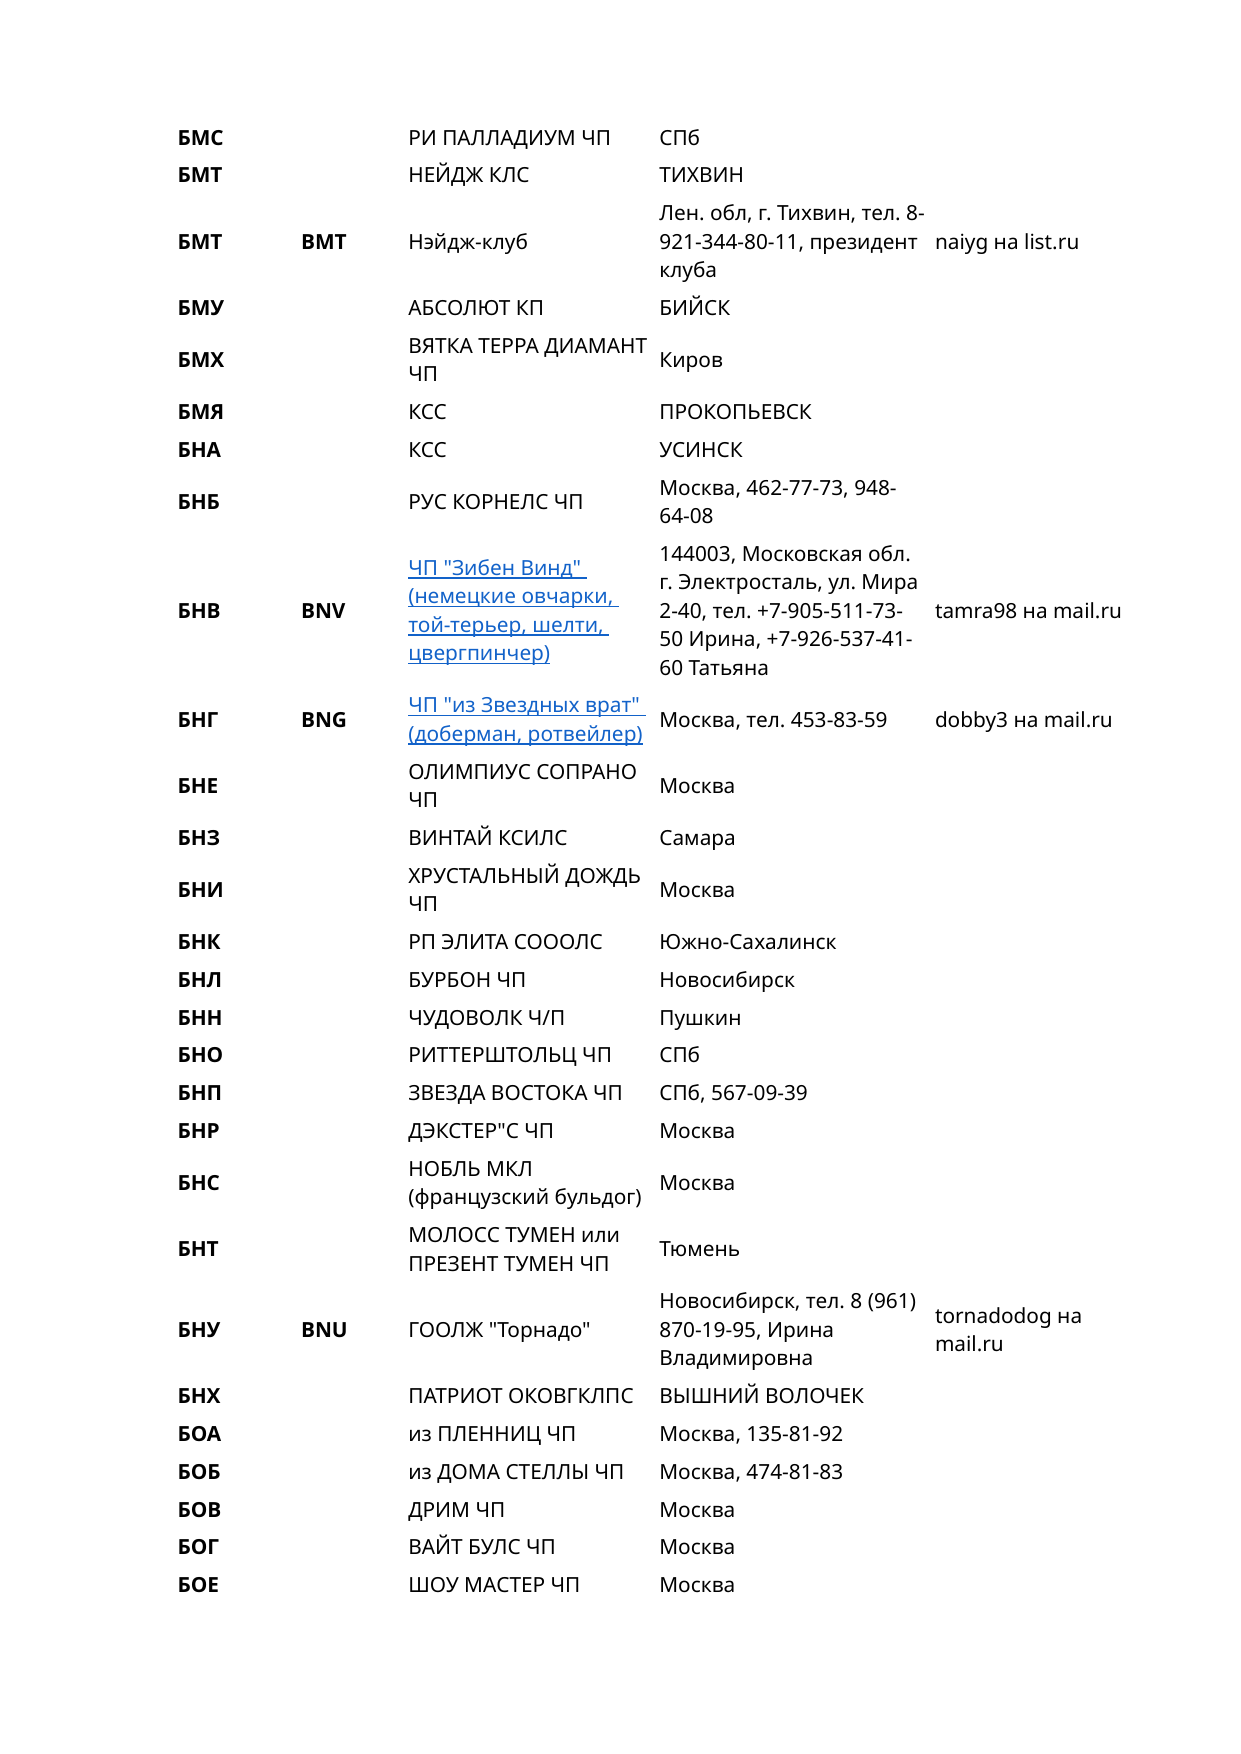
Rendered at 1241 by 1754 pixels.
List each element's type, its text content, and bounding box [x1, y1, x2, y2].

table_cell [296, 1149, 403, 1216]
table_cell ПАТРИОТ ОКОВГКЛПС [404, 1377, 654, 1414]
table_cell Москва [654, 1149, 930, 1216]
table_cell ВЫШНИЙ ВОЛОЧЕК [654, 1377, 930, 1414]
table_cell Москва [654, 1566, 930, 1603]
table_cell [930, 1074, 1156, 1112]
table_cell [296, 1414, 403, 1452]
table_cell Киров [654, 326, 930, 392]
table_cell БОГ [173, 1528, 296, 1566]
table_cell naiyg на list.ru [930, 194, 1156, 288]
table_cell [296, 923, 403, 960]
table_cell Пушкин [654, 998, 930, 1036]
table_cell РИТТЕРШТОЛЬЦ ЧП [404, 1036, 654, 1074]
table_cell [296, 1566, 403, 1603]
table_cell БОЕ [173, 1566, 296, 1603]
table_cell ВЯТКА ТЕРРА ДИАМАНТ ЧП [404, 326, 654, 392]
table_cell BMT [296, 194, 403, 288]
table_cell Нэйдж-клуб [404, 194, 654, 288]
table_cell БМТ [173, 156, 296, 194]
table_cell [296, 326, 403, 392]
table_cell БНВ [173, 534, 296, 686]
table_cell [930, 998, 1156, 1036]
table_cell КСС [404, 430, 654, 468]
table_cell БОБ [173, 1452, 296, 1490]
table_cell из ПЛЕННИЦ ЧП [404, 1414, 654, 1452]
table_cell Москва [654, 1112, 930, 1149]
table_cell СПб [654, 118, 930, 156]
table_cell [930, 1377, 1156, 1414]
table_cell Лен. обл, г. Тихвин, тел. 8-921-344-80-11, президент клуба [654, 194, 930, 288]
table_cell БОВ [173, 1490, 296, 1528]
table_cell ВИНТАЙ КСИЛС [404, 819, 654, 856]
table_cell [296, 1036, 403, 1074]
table_cell БНП [173, 1074, 296, 1112]
table_cell [930, 752, 1156, 818]
table_cell БНК [173, 923, 296, 960]
table_cell [296, 1528, 403, 1566]
table_cell Москва [654, 752, 930, 818]
table_cell ГООЛЖ "Торнадо" [404, 1282, 654, 1377]
table_cell [930, 289, 1156, 326]
table_cell БНЛ [173, 960, 296, 998]
table_cell БМЯ [173, 393, 296, 430]
table_cell Москва [654, 856, 930, 922]
table_cell ХРУСТАЛЬНЫЙ ДОЖДЬ ЧП [404, 856, 654, 922]
table_cell [930, 1414, 1156, 1452]
table_cell ЧУДОВОЛК Ч/П [404, 998, 654, 1036]
table_cell Москва, 474-81-83 [654, 1452, 930, 1490]
table_cell ЗВЕЗДА ВОСТОКА ЧП [404, 1074, 654, 1112]
table_cell [296, 752, 403, 818]
table_cell Москва, 462-77-73, 948-64-08 [654, 468, 930, 534]
table_cell 144003, Московская обл. г. Электросталь, ул. Мира 2-40, тел. +7-905-511-73-50 Ирина, +7-926-537-41-60 Татьяна [654, 534, 930, 686]
table_cell БИЙСК [654, 289, 930, 326]
table_cell БНТ [173, 1216, 296, 1282]
table_cell ПРОКОПЬЕВСК [654, 393, 930, 430]
table_cell РП ЭЛИТА СОООЛС [404, 923, 654, 960]
table_cell [296, 1074, 403, 1112]
table_cell Новосибирск [654, 960, 930, 998]
table_cell Москва [654, 1490, 930, 1528]
table_cell [930, 1112, 1156, 1149]
table_cell ШОУ МАСТЕР ЧП [404, 1566, 654, 1603]
table_cell dobby3 на mail.ru [930, 686, 1156, 752]
table_cell tamra98 на mail.ru [930, 534, 1156, 686]
table_cell [930, 1566, 1156, 1603]
table_cell [296, 1112, 403, 1149]
table_cell tornadodog на mail.ru [930, 1282, 1156, 1377]
table_cell [296, 1377, 403, 1414]
table_cell [296, 819, 403, 856]
table_cell [930, 156, 1156, 194]
table_cell [930, 1149, 1156, 1216]
table_cell [930, 1216, 1156, 1282]
table_cell [296, 1216, 403, 1282]
table_cell [930, 430, 1156, 468]
table_cell НОБЛЬ МКЛ (французский бульдог) [404, 1149, 654, 1216]
table_cell БМХ [173, 326, 296, 392]
table_cell Тюмень [654, 1216, 930, 1282]
table_cell [296, 998, 403, 1036]
table_cell НЕЙДЖ КЛС [404, 156, 654, 194]
table_cell БМТ [173, 194, 296, 288]
table_cell BNU [296, 1282, 403, 1377]
table_cell [296, 393, 403, 430]
table_cell ОЛИМПИУС СОПРАНО ЧП [404, 752, 654, 818]
table_cell [296, 856, 403, 922]
table_cell Новосибирск, тел. 8 (961) 870-19-95, Ирина Владимировна [654, 1282, 930, 1377]
table_cell БНБ [173, 468, 296, 534]
table_cell ЧП "из Звездных врат" (доберман, ротвейлер) [404, 686, 654, 752]
table_cell ЧП "Зибен Винд" (немецкие овчарки, той-терьер, шелти, цвергпинчер) [404, 534, 654, 686]
table_cell СПб [654, 1036, 930, 1074]
table_cell [296, 430, 403, 468]
table_cell БНС [173, 1149, 296, 1216]
table_cell [930, 393, 1156, 430]
table_cell БНУ [173, 1282, 296, 1377]
table_cell [930, 1036, 1156, 1074]
table_cell БНЕ [173, 752, 296, 818]
table_cell [930, 1528, 1156, 1566]
table_cell БНА [173, 430, 296, 468]
table_cell [930, 960, 1156, 998]
table_cell [930, 118, 1156, 156]
table_cell ДЭКСТЕР"С ЧП [404, 1112, 654, 1149]
table_cell Москва [654, 1528, 930, 1566]
table_cell [930, 1452, 1156, 1490]
table_cell БНГ [173, 686, 296, 752]
table_cell БНО [173, 1036, 296, 1074]
table_cell из ДОМА СТЕЛЛЫ ЧП [404, 1452, 654, 1490]
table_cell BNG [296, 686, 403, 752]
table_cell [930, 326, 1156, 392]
table_cell БНИ [173, 856, 296, 922]
table_cell БНХ [173, 1377, 296, 1414]
table_cell [930, 1490, 1156, 1528]
table_cell УСИНСК [654, 430, 930, 468]
table_cell [296, 1490, 403, 1528]
table_cell СПб, 567-09-39 [654, 1074, 930, 1112]
table_cell ДРИМ ЧП [404, 1490, 654, 1528]
table_cell [930, 468, 1156, 534]
table_cell [930, 856, 1156, 922]
table_cell МОЛОСС ТУМЕН или ПРЕЗЕНТ ТУМЕН ЧП [404, 1216, 654, 1282]
table_cell [296, 118, 403, 156]
table_cell [296, 156, 403, 194]
table_cell Москва, 135-81-92 [654, 1414, 930, 1452]
table_cell Москва, тел. 453-83-59 [654, 686, 930, 752]
table_cell РИ ПАЛЛАДИУМ ЧП [404, 118, 654, 156]
table_cell [930, 819, 1156, 856]
table_cell ВАЙТ БУЛС ЧП [404, 1528, 654, 1566]
table_cell ТИХВИН [654, 156, 930, 194]
table_cell БНР [173, 1112, 296, 1149]
table_cell РУС КОРНЕЛС ЧП [404, 468, 654, 534]
table_cell [930, 923, 1156, 960]
table_cell БМУ [173, 289, 296, 326]
table_cell Южно-Сахалинск [654, 923, 930, 960]
table_cell BNV [296, 534, 403, 686]
table_cell [296, 1452, 403, 1490]
table_cell БОА [173, 1414, 296, 1452]
table_cell [296, 468, 403, 534]
table_cell [296, 289, 403, 326]
table_cell Самара [654, 819, 930, 856]
table_cell КСС [404, 393, 654, 430]
table_cell АБСОЛЮТ КП [404, 289, 654, 326]
table_cell БУРБОН ЧП [404, 960, 654, 998]
table_cell БНЗ [173, 819, 296, 856]
table_cell [296, 960, 403, 998]
table_cell БНН [173, 998, 296, 1036]
table_cell БМС [173, 118, 296, 156]
